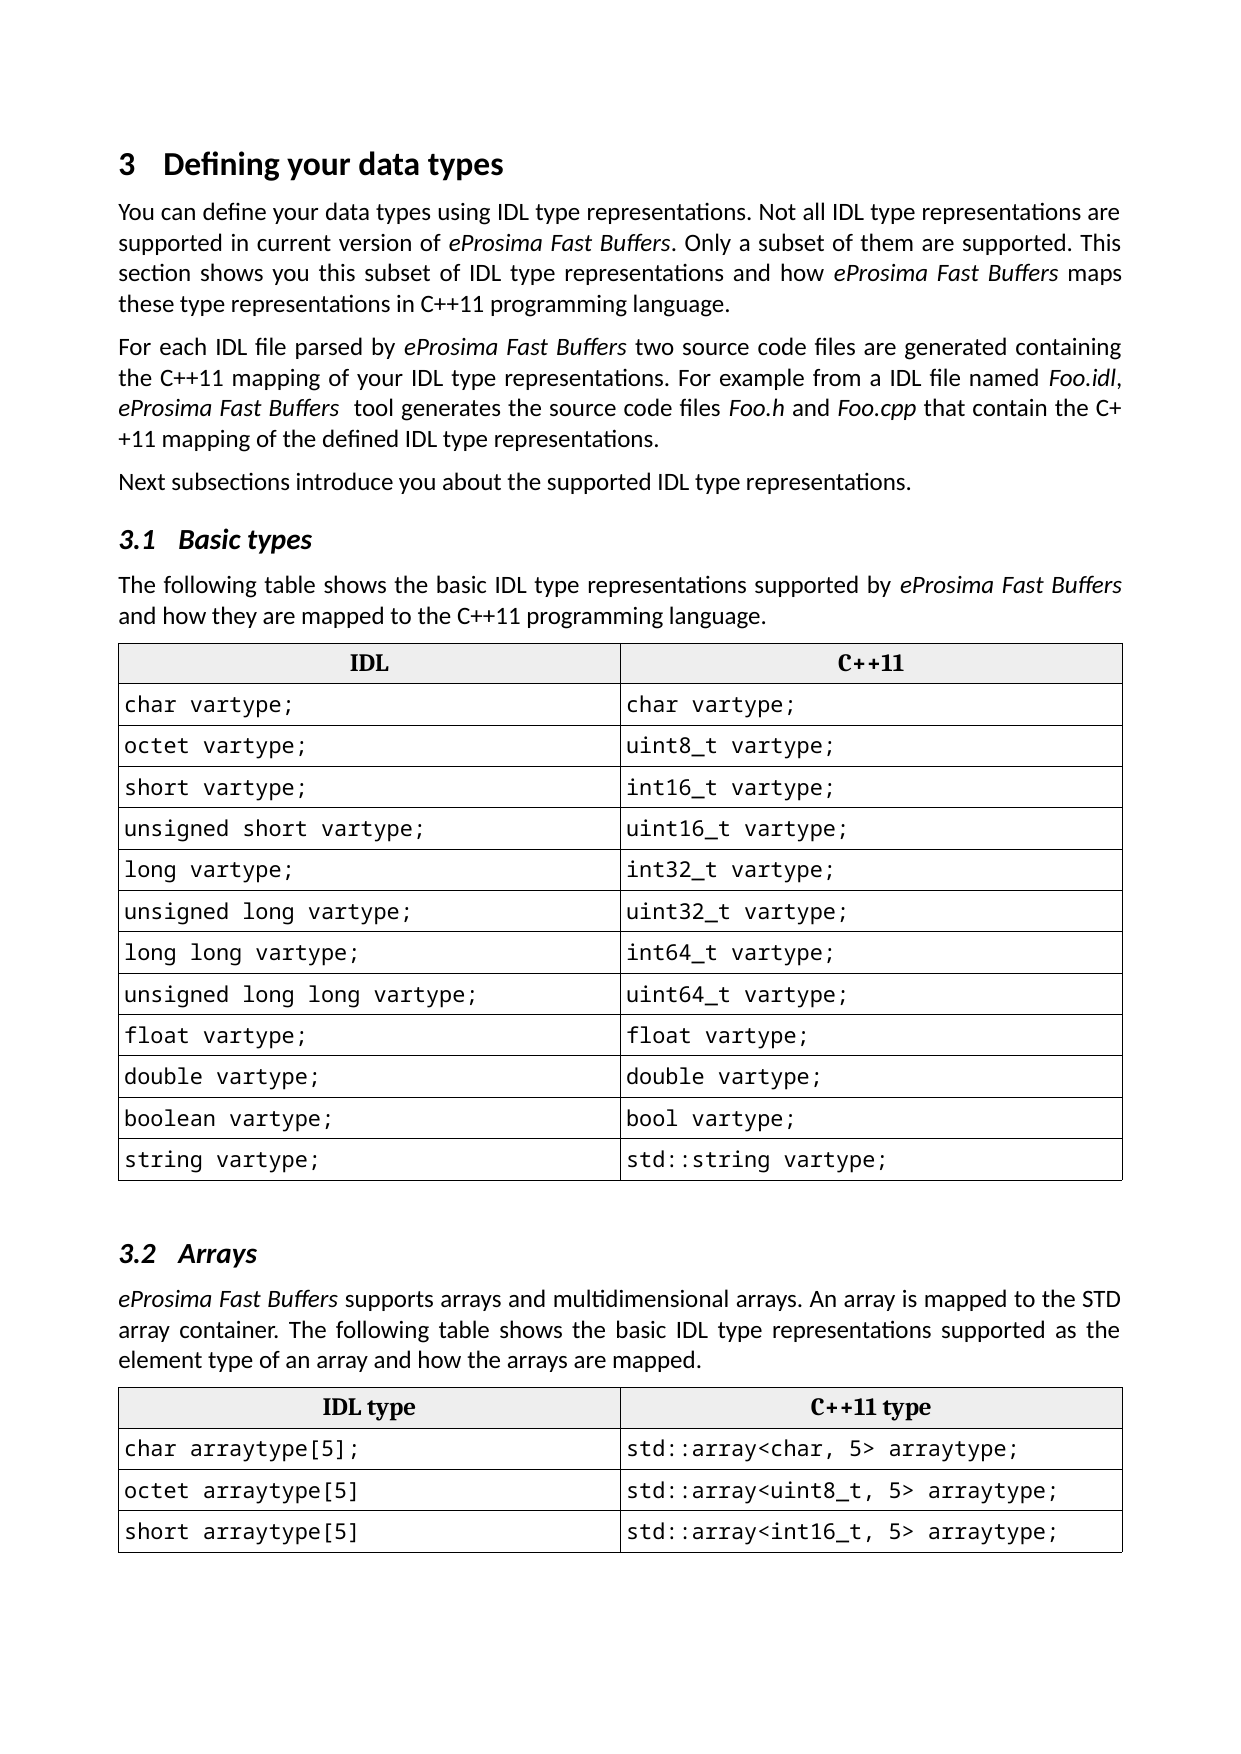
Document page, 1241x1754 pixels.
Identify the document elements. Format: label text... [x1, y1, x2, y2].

subtitle Basic types [118, 521, 1122, 557]
table_cell long vartype; [119, 850, 620, 890]
table_header C++11 [621, 644, 1122, 683]
text For each IDL file parsed by eProsima Fast Buffers two source code files are generated containing the C++11 mapping of your IDL type representations. For example from a IDL file named Foo.idl, eProsima Fast Buffers tool generates the source code files Foo.h and Foo.cpp that contain the C++11 mapping of the defined IDL type representations. [118, 331, 1122, 453]
table_cell std::string vartype; [621, 1139, 1122, 1179]
table_cell octet arraytype[5] [119, 1470, 620, 1510]
text Next subsections introduce you about the supported IDL type representations. [118, 466, 1122, 496]
table_cell boolean vartype; [119, 1098, 620, 1138]
table_cell uint64_t vartype; [621, 974, 1122, 1014]
subtitle Defining your data types [118, 143, 1122, 184]
table_cell short arraytype[5] [119, 1511, 620, 1552]
table_cell string vartype; [119, 1139, 620, 1179]
table_cell std::array<char, 5> arraytype; [621, 1429, 1122, 1469]
table_cell int32_t vartype; [621, 850, 1122, 890]
subtitle Arrays [118, 1235, 1122, 1271]
table_header IDL type [119, 1388, 620, 1428]
table_cell std::array<int16_t, 5> arraytype; [621, 1511, 1122, 1552]
text eProsima Fast Buffers supports arrays and multidimensional arrays. An array is mapped to the STD array container. The following table shows the basic IDL type representations supported as the element type of an array and how the arrays are mapped. [118, 1283, 1122, 1375]
table_cell bool vartype; [621, 1098, 1122, 1138]
table_cell unsigned short vartype; [119, 808, 620, 849]
table_header C++11 type [621, 1388, 1122, 1428]
table_cell unsigned long long vartype; [119, 974, 620, 1014]
table_cell uint16_t vartype; [621, 808, 1122, 849]
table_cell std::array<uint8_t, 5> arraytype; [621, 1470, 1122, 1510]
table_cell uint8_t vartype; [621, 726, 1122, 766]
table_cell char arraytype[5]; [119, 1429, 620, 1469]
table_cell uint32_t vartype; [621, 891, 1122, 931]
table_cell long long vartype; [119, 932, 620, 973]
text You can define your data types using IDL type representations. Not all IDL type representations are supported in current version of eProsima Fast Buffers. Only a subset of them are supported. This section shows you this subset of IDL type representations and how eProsima Fast Buffers maps these type representations in C++11 programming language. [118, 197, 1122, 319]
table_cell float vartype; [621, 1015, 1122, 1055]
table_cell short vartype; [119, 767, 620, 807]
text The following table shows the basic IDL type representations supported by eProsima Fast Buffers and how they are mapped to the C++11 programming language. [118, 569, 1122, 630]
table_header IDL [119, 644, 620, 683]
table_cell int16_t vartype; [621, 767, 1122, 807]
table_cell char vartype; [621, 684, 1122, 724]
table_cell float vartype; [119, 1015, 620, 1055]
table_cell int64_t vartype; [621, 932, 1122, 973]
table_cell unsigned long vartype; [119, 891, 620, 931]
table_cell char vartype; [119, 684, 620, 724]
table_cell octet vartype; [119, 726, 620, 766]
table_cell double vartype; [119, 1056, 620, 1097]
table_cell double vartype; [621, 1056, 1122, 1097]
